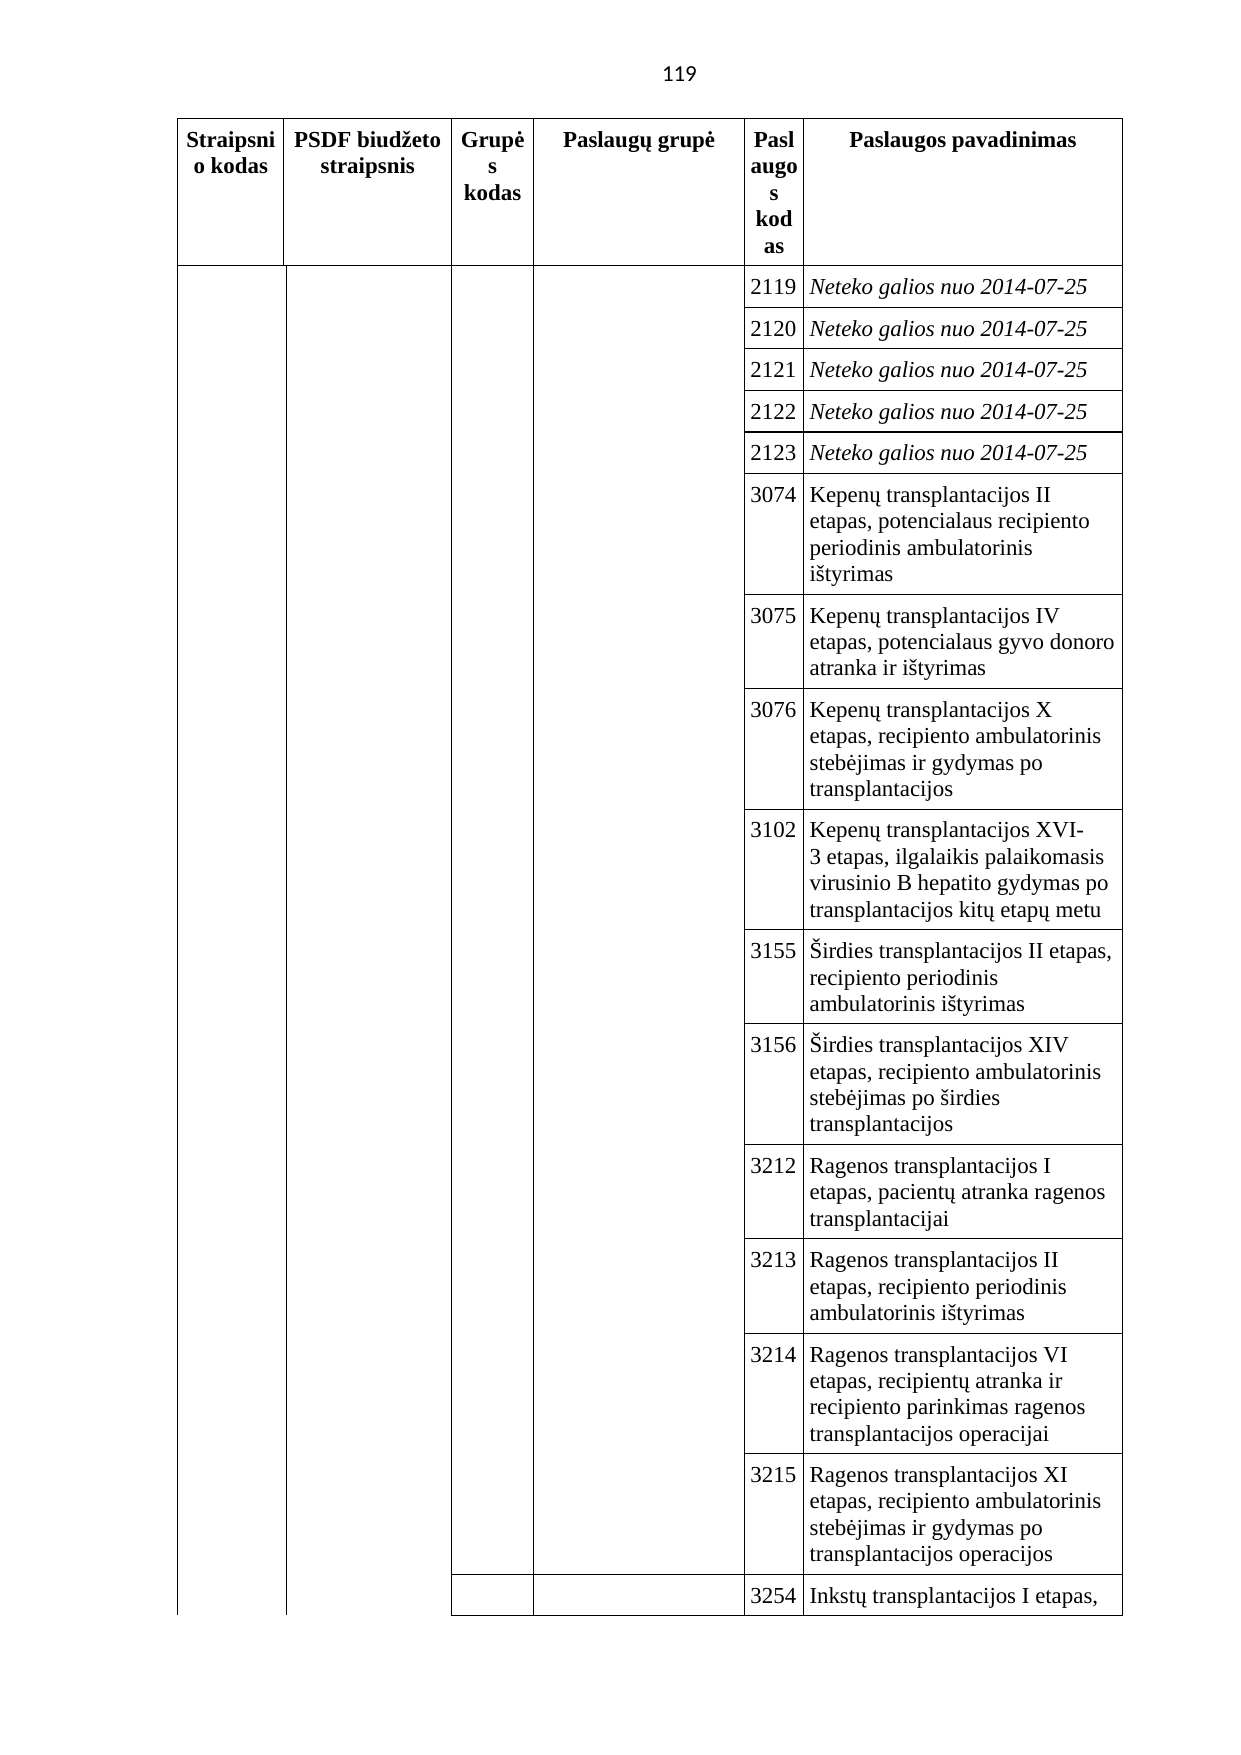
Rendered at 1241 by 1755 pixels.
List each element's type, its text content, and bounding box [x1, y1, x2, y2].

table_cell [178, 473, 286, 593]
table_cell Ragenos transplantacijos XI etapas, recipiento ambulatorinis stebėjimas ir gydymas po transplantacijos operacijos [804, 1454, 1122, 1574]
table_cell [178, 688, 286, 808]
table_header Paslaugos pavadinimas [804, 119, 1122, 265]
table_cell Neteko galios nuo 2014-07-25 [804, 266, 1122, 307]
table_cell [287, 1023, 451, 1144]
table_header Straipsnio kodas [178, 119, 283, 265]
table_cell 3156 [745, 1024, 803, 1144]
table_cell [452, 390, 533, 431]
table_cell [287, 390, 451, 431]
table_cell [534, 809, 744, 929]
table_cell 3074 [745, 474, 803, 593]
table_cell Inkstų transplantacijos I etapas, [804, 1575, 1122, 1615]
table_cell 2123 [745, 433, 803, 473]
table_cell 2122 [745, 391, 803, 431]
table_cell [534, 266, 744, 307]
table_cell [452, 431, 533, 473]
table_cell [178, 266, 286, 307]
table_cell [534, 307, 744, 348]
table_cell Neteko galios nuo 2014-07-25 [804, 391, 1122, 431]
table_cell 2120 [745, 308, 803, 348]
table_cell [534, 1575, 744, 1615]
table_cell 2121 [745, 349, 803, 390]
table_cell Neteko galios nuo 2014-07-25 [804, 349, 1122, 390]
table_cell Neteko galios nuo 2014-07-25 [804, 308, 1122, 348]
table_cell [452, 688, 533, 808]
table_cell Neteko galios nuo 2014-07-25 [804, 433, 1122, 473]
table_cell [534, 348, 744, 390]
table_cell [534, 431, 744, 473]
table_cell [178, 348, 286, 390]
table_cell [287, 473, 451, 593]
table_cell Ragenos transplantacijos VI etapas, recipientų atranka ir recipiento parinkimas ragenos transplantacijos operacijai [804, 1334, 1122, 1453]
table_cell [178, 1574, 286, 1615]
table_cell [287, 307, 451, 348]
table_cell 3213 [745, 1239, 803, 1332]
table_cell [178, 1023, 286, 1144]
table_cell 2119 [745, 266, 803, 307]
table_cell [178, 809, 286, 929]
table_header Grupės kodas [452, 119, 533, 265]
table_cell [534, 688, 744, 808]
table_cell 3155 [745, 930, 803, 1023]
table_cell [178, 594, 286, 688]
table_cell Ragenos transplantacijos I etapas, pacientų atranka ragenos transplantacijai [804, 1145, 1122, 1238]
table_cell [452, 594, 533, 688]
table_cell 3254 [745, 1575, 803, 1615]
table_header Paslaugų grupė [534, 119, 744, 265]
table_cell 3076 [745, 689, 803, 808]
table_cell 3215 [745, 1454, 803, 1574]
table_cell Širdies transplantacijos II etapas, recipiento periodinis ambulatorinis ištyrimas [804, 930, 1122, 1023]
table_cell Širdies transplantacijos XIV etapas, recipiento ambulatorinis stebėjimas po širdies transplantacijos [804, 1024, 1122, 1144]
table_cell [452, 266, 533, 307]
table_cell [287, 266, 451, 307]
table_cell [178, 307, 286, 348]
table_cell [452, 473, 533, 593]
table_cell [178, 1144, 286, 1238]
table_cell [452, 1575, 533, 1615]
table_cell [452, 348, 533, 390]
table_cell [534, 594, 744, 688]
table_cell [534, 1023, 744, 1574]
table_header PSDF biudžeto straipsnis [284, 119, 451, 265]
table_cell [287, 431, 451, 473]
table_cell 3212 [745, 1145, 803, 1238]
table_cell Kepenų transplantacijos X etapas, recipiento ambulatorinis stebėjimas ir gydymas po transplantacijos [804, 689, 1122, 808]
table_cell [287, 348, 451, 390]
table_cell 3075 [745, 595, 803, 688]
table_cell [287, 1238, 451, 1332]
table_cell 3102 [745, 810, 803, 929]
table_cell [534, 390, 744, 431]
table_cell 3214 [745, 1334, 803, 1453]
table_cell Kepenų transplantacijos XVI-3 etapas, ilgalaikis palaikomasis virusinio B hepatito gydymas po transplantacijos kitų etapų metu [804, 810, 1122, 929]
table_cell Kepenų transplantacijos IV etapas, potencialaus gyvo donoro atranka ir ištyrimas [804, 595, 1122, 688]
table_cell [287, 1144, 451, 1238]
table_cell [287, 1453, 451, 1574]
table_cell [287, 1333, 451, 1453]
table_cell [534, 473, 744, 593]
table_cell [178, 390, 286, 431]
table_cell Ragenos transplantacijos II etapas, recipiento periodinis ambulatorinis ištyrimas [804, 1239, 1122, 1332]
table_cell [178, 1453, 286, 1574]
table_cell [534, 929, 744, 1023]
table_cell [287, 1574, 451, 1615]
table_cell [178, 431, 286, 473]
table_cell [452, 809, 533, 929]
table_cell [287, 688, 451, 808]
table_cell [452, 929, 533, 1023]
table_cell Kepenų transplantacijos II etapas, potencialaus recipiento periodinis ambulatorinis ištyrimas [804, 474, 1122, 593]
table_header Paslaugos kodas [745, 119, 803, 265]
table_cell [452, 307, 533, 348]
table_cell [287, 929, 451, 1023]
table_cell [178, 1238, 286, 1332]
table_cell [178, 1333, 286, 1453]
table_cell [178, 929, 286, 1023]
table_cell [287, 809, 451, 929]
table_cell [287, 594, 451, 688]
table_cell [452, 1023, 533, 1574]
